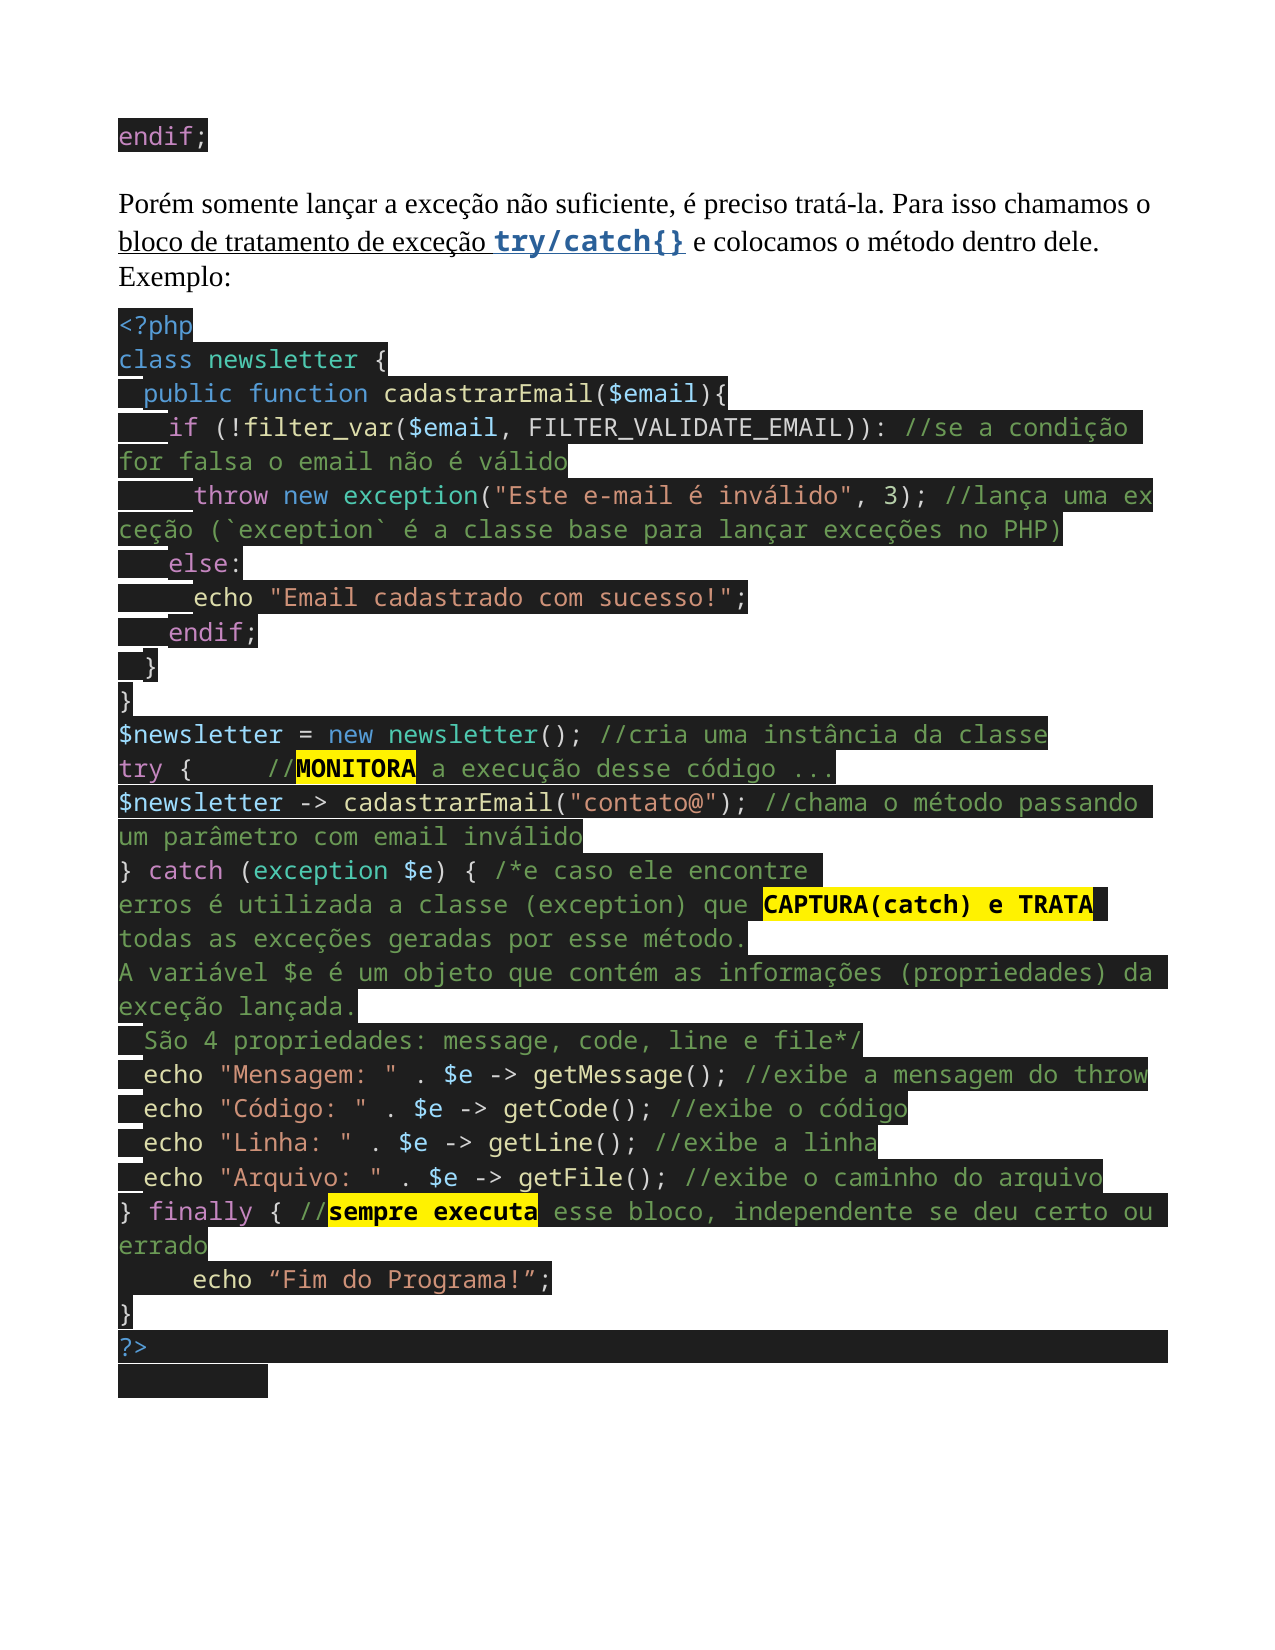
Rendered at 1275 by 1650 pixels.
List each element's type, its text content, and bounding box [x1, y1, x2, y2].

text echo "Arquivo: " . $e -> getFile(); //exibe o caminho do arquivo [118, 1159, 1157, 1193]
text São 4 propriedades: message, code, line e file*/ [118, 1023, 1157, 1057]
text public function cadastrarEmail($email){ [118, 376, 1157, 410]
text echo "Linha: " . $e -> getLine(); //exibe a linha [118, 1125, 1157, 1159]
text } [118, 1295, 1157, 1329]
text ?> [118, 1329, 1157, 1398]
text echo "Mensagem: " . $e -> getMessage(); //exibe a mensagem do throw [118, 1057, 1157, 1091]
text } [118, 648, 1157, 682]
text $newsletter -> cadastrarEmail("contato@"); //chama o método passando um parâmetro com email inválido [118, 784, 1157, 853]
text <?php [118, 308, 1157, 342]
text echo "Email cadastrado com sucesso!"; [118, 580, 1157, 614]
text try { //MONITORA a execução desse código ... [118, 750, 1157, 784]
text else: [118, 546, 1157, 580]
text } catch (exception $e) { /*e caso ele encontre erros é utilizada a classe (exception) que CAPTURA(catch) e TRATA todas as exceções geradas por esse método. [118, 853, 1157, 955]
text echo "Código: " . $e -> getCode(); //exibe o código [118, 1091, 1157, 1125]
text } finally { //sempre executa esse bloco, independente se deu certo ou errado [118, 1193, 1192, 1261]
text endif; [118, 614, 1157, 648]
text echo “Fim do Programa!”; [118, 1261, 1157, 1295]
text $newsletter = new newsletter(); //cria uma instância da classe [118, 716, 1157, 750]
text A variável $e é um objeto que contém as informações (propriedades) da exceção lançada. [118, 955, 1157, 1023]
text class newsletter { [118, 342, 1157, 376]
text } [118, 682, 1157, 716]
text if (!filter_var($email, FILTER_VALIDATE_EMAIL)): //se a condição for falsa o email não é válido [118, 410, 1157, 478]
text endif; [118, 118, 1157, 152]
text throw new exception("Este e-mail é inválido", 3); //lança uma exceção (`exception` é a classe base para lançar exceções no PHP) [118, 478, 1157, 546]
text Porém somente lançar a exceção não suficiente, é preciso tratá-la. Para isso chamamos o bloco de tratamento de exceção try/catch{} e colocamos o método dentro dele. Exemplo: [118, 186, 1157, 293]
